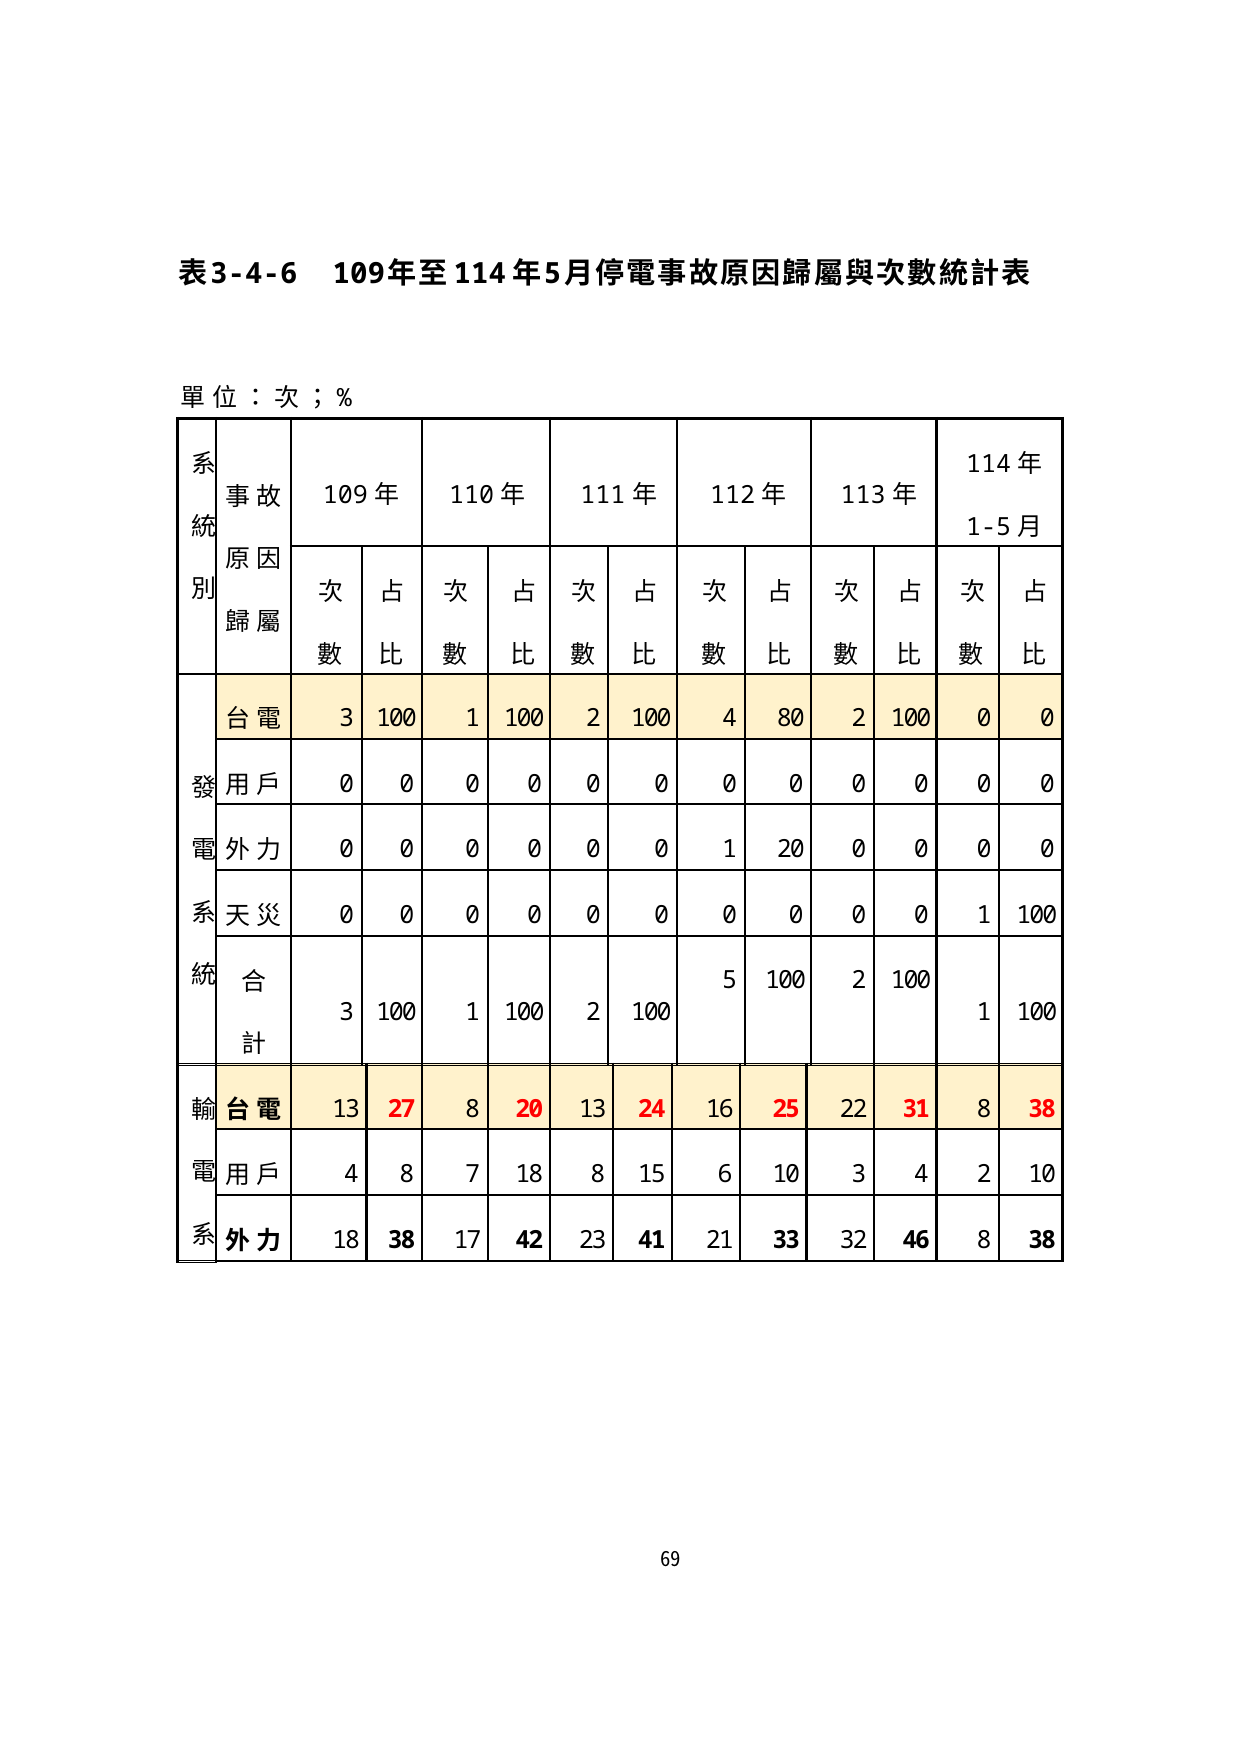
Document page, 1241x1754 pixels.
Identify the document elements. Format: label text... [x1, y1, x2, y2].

table_cell 13 [292, 1066, 365, 1128]
table_cell 0 [812, 740, 873, 803]
table_cell 次數 [292, 547, 361, 673]
table_cell 100 [746, 937, 810, 1063]
table_cell 5 [678, 937, 744, 1063]
text 表3-4-6 109年至114年5月停電事故原因歸屬與次數統計表 [177, 229, 1063, 292]
table_cell 38 [368, 1196, 421, 1259]
table_cell 0 [363, 740, 421, 803]
table_cell 18 [489, 1130, 549, 1194]
table_cell 台電 [217, 675, 290, 738]
table_cell 0 [423, 805, 487, 869]
table_cell 100 [489, 937, 549, 1063]
table_cell 4 [678, 675, 744, 738]
table_header 113年 [812, 420, 935, 545]
table_cell 0 [875, 740, 935, 803]
table_cell 21 [673, 1196, 739, 1259]
table_cell 0 [1000, 675, 1061, 738]
table_cell 0 [678, 871, 744, 934]
table_cell 0 [609, 740, 676, 803]
table_cell 80 [746, 675, 810, 738]
table_cell 0 [1000, 805, 1061, 869]
table_cell 8 [368, 1130, 421, 1194]
table_cell 2 [812, 937, 873, 1063]
table_cell 占比 [489, 547, 549, 673]
table_header 事故原因歸屬 [217, 420, 290, 673]
table_cell 0 [875, 871, 935, 934]
table_cell 0 [1000, 740, 1061, 803]
table_cell 外力 [217, 1196, 290, 1259]
table_cell 台電 [217, 1066, 290, 1128]
table_cell 1 [423, 937, 487, 1063]
table_cell 100 [609, 675, 676, 738]
table_cell 31 [875, 1066, 935, 1128]
table_cell 0 [875, 805, 935, 869]
table_cell 3 [808, 1130, 873, 1194]
table_cell 6 [673, 1130, 739, 1194]
table_cell 0 [551, 805, 607, 869]
table_cell 占比 [609, 547, 676, 673]
table_cell 0 [292, 805, 361, 869]
table_cell 天災 [217, 871, 290, 934]
table_cell 8 [938, 1196, 998, 1259]
table_cell 100 [363, 937, 421, 1063]
table_cell 0 [551, 871, 607, 934]
table_header 系統別 [179, 420, 215, 673]
table_cell 0 [938, 740, 998, 803]
table_cell 1 [938, 871, 998, 934]
table_cell 100 [875, 675, 935, 738]
table_cell 0 [609, 805, 676, 869]
table_cell 合 計 [217, 937, 290, 1063]
table_cell 0 [812, 805, 873, 869]
table_header 114年 1-5月 [938, 420, 1061, 545]
table_cell 27 [368, 1066, 421, 1128]
table_cell 0 [812, 871, 873, 934]
table_cell 20 [746, 805, 810, 869]
table_cell 20 [489, 1066, 549, 1128]
table_cell 15 [614, 1130, 671, 1194]
table_cell 38 [1000, 1066, 1061, 1128]
table_cell 38 [1000, 1196, 1061, 1259]
table_cell 次數 [678, 547, 744, 673]
table_cell 2 [812, 675, 873, 738]
table_cell 次數 [812, 547, 873, 673]
table_cell 輸電系 [179, 1066, 215, 1259]
table_cell 17 [423, 1196, 487, 1259]
table_cell 0 [938, 675, 998, 738]
table_cell 100 [875, 937, 935, 1063]
table_cell 7 [423, 1130, 487, 1194]
table_cell 100 [1000, 937, 1061, 1063]
table_cell 0 [746, 871, 810, 934]
table_cell 0 [292, 740, 361, 803]
table_cell 占比 [363, 547, 421, 673]
table_cell 0 [938, 805, 998, 869]
table_header 110年 [423, 420, 549, 545]
table_cell 外力 [217, 805, 290, 869]
table_cell 24 [614, 1066, 671, 1128]
table_cell 1 [678, 805, 744, 869]
table_cell 次數 [423, 547, 487, 673]
table_cell 2 [938, 1130, 998, 1194]
table_cell 8 [423, 1066, 487, 1128]
table_cell 46 [875, 1196, 935, 1259]
table_cell 32 [808, 1196, 873, 1259]
table_cell 16 [673, 1066, 739, 1128]
table_cell 0 [678, 740, 744, 803]
table_cell 41 [614, 1196, 671, 1259]
table_cell 10 [1000, 1130, 1061, 1194]
table_cell 3 [292, 675, 361, 738]
table_cell 4 [875, 1130, 935, 1194]
table_cell 1 [423, 675, 487, 738]
table_cell 占比 [875, 547, 935, 673]
table_cell 0 [489, 871, 549, 934]
table_cell 0 [489, 740, 549, 803]
table_cell 100 [363, 675, 421, 738]
table_header 111年 [551, 420, 676, 545]
table_cell 22 [808, 1066, 873, 1128]
text 單位：次；% [177, 292, 1063, 417]
table_cell 0 [551, 740, 607, 803]
table_cell 0 [363, 805, 421, 869]
table_cell 0 [423, 740, 487, 803]
table_cell 發電系統 [179, 675, 215, 1063]
table_cell 25 [741, 1066, 805, 1128]
table_cell 用戶 [217, 740, 290, 803]
table_cell 33 [741, 1196, 805, 1259]
table_cell 0 [489, 805, 549, 869]
table_cell 13 [551, 1066, 612, 1128]
table_cell 100 [609, 937, 676, 1063]
table_header 109年 [292, 420, 421, 545]
table_cell 次數 [938, 547, 998, 673]
table_cell 100 [1000, 871, 1061, 934]
table_header 112年 [678, 420, 810, 545]
table_cell 1 [938, 937, 998, 1063]
table_cell 0 [292, 871, 361, 934]
table_cell 占比 [1000, 547, 1061, 673]
table_cell 23 [551, 1196, 612, 1259]
table_cell 0 [423, 871, 487, 934]
table_cell 用戶 [217, 1130, 290, 1194]
table_cell 100 [489, 675, 549, 738]
table_cell 4 [292, 1130, 365, 1194]
table_cell 次數 [551, 547, 607, 673]
table_cell 0 [746, 740, 810, 803]
table_cell 2 [551, 675, 607, 738]
table_cell 2 [551, 937, 607, 1063]
table_cell 10 [741, 1130, 805, 1194]
table_cell 8 [938, 1066, 998, 1128]
table_cell 0 [363, 871, 421, 934]
table_cell 8 [551, 1130, 612, 1194]
table_cell 占比 [746, 547, 810, 673]
table_cell 18 [292, 1196, 365, 1259]
table_cell 0 [609, 871, 676, 934]
table_cell 42 [489, 1196, 549, 1259]
table_cell 3 [292, 937, 361, 1063]
